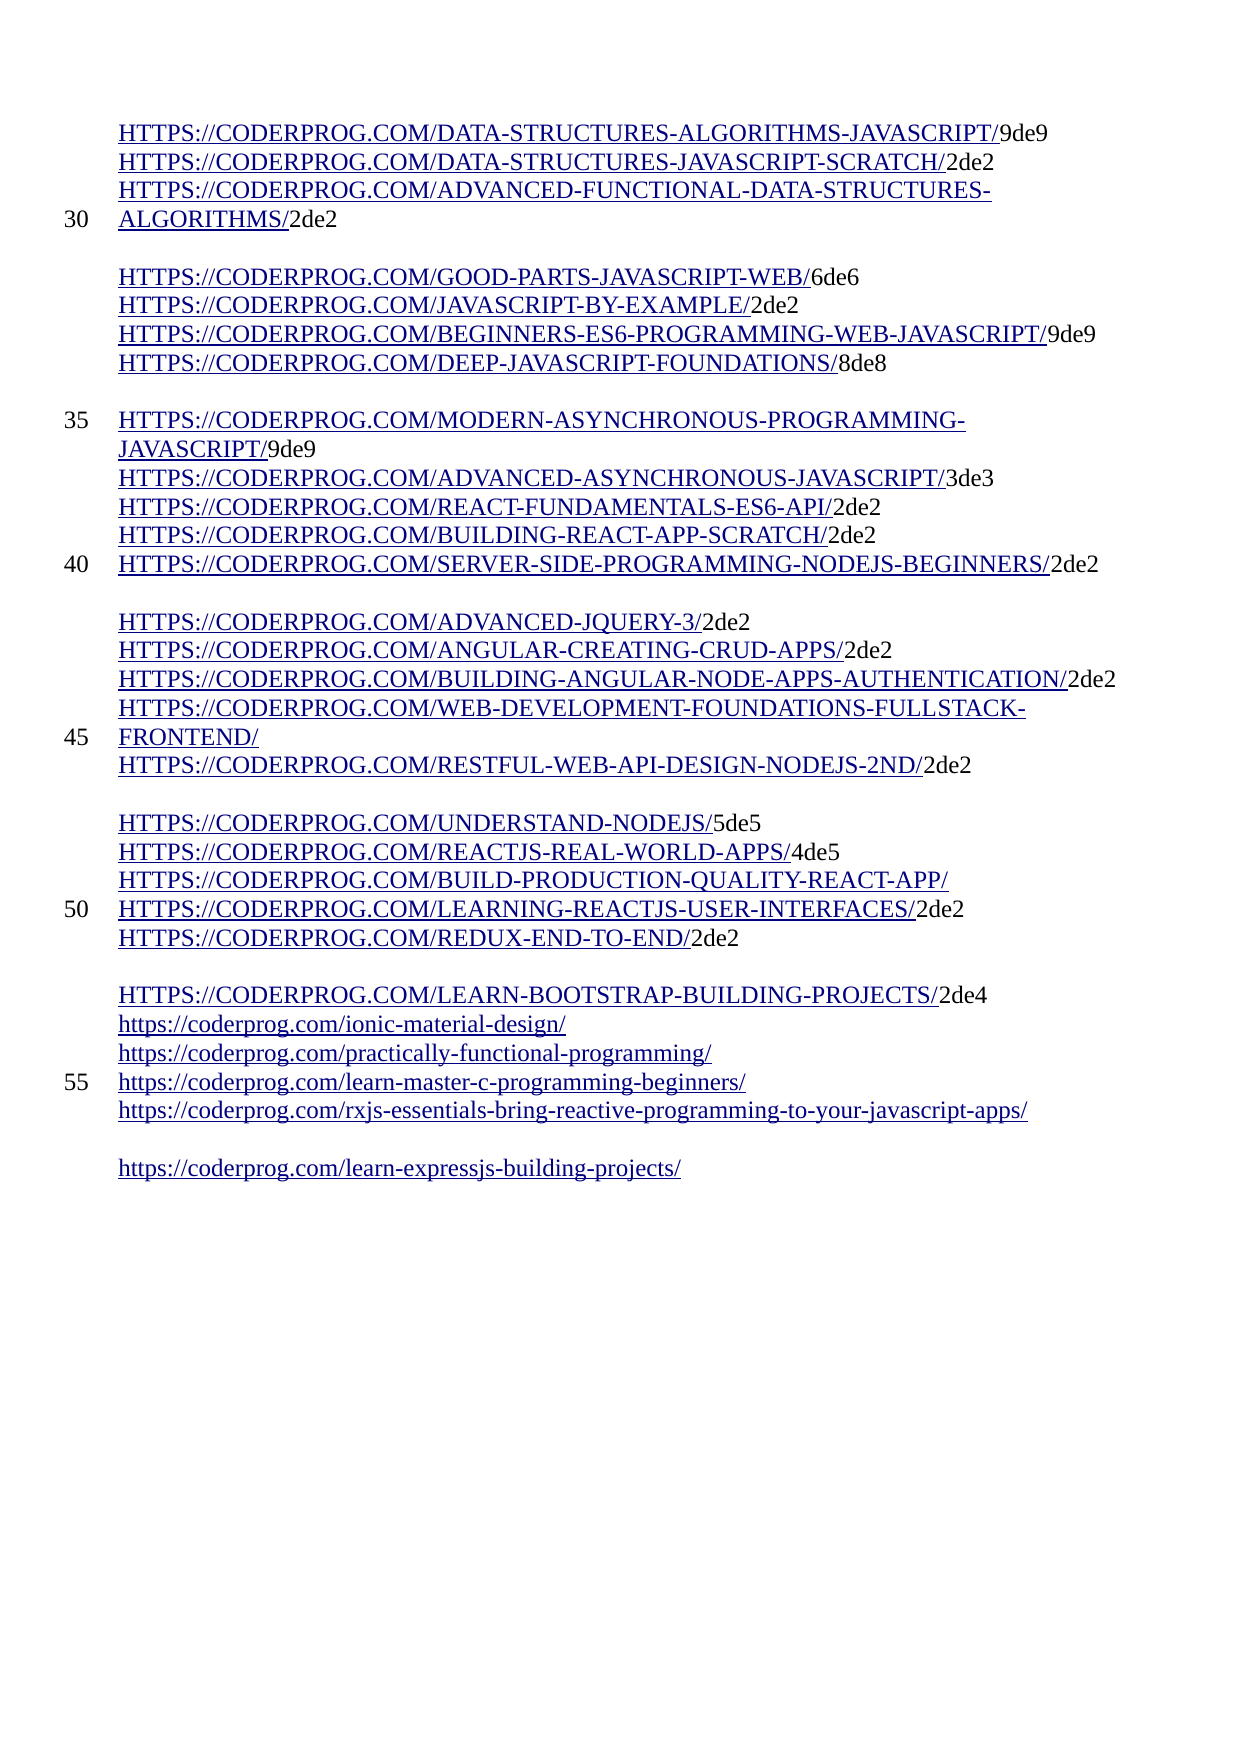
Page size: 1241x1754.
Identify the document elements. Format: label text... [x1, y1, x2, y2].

text HTTPS://CODERPROG.COM/BEGINNERS-ES6-PROGRAMMING-WEB-JAVASCRIPT/9de9 [118, 319, 1122, 348]
text HTTPS://CODERPROG.COM/REACT-FUNDAMENTALS-ES6-API/2de2 [118, 492, 1122, 521]
text HTTPS://CODERPROG.COM/JAVASCRIPT-BY-EXAMPLE/2de2 [118, 291, 1122, 319]
text HTTPS://CODERPROG.COM/UNDERSTAND-NODEJS/5de5 [118, 808, 1122, 837]
text HTTPS://CODERPROG.COM/MODERN-ASYNCHRONOUS-PROGRAMMING-JAVASCRIPT/9de9 [118, 406, 1122, 463]
text HTTPS://CODERPROG.COM/ADVANCED-FUNCTIONAL-DATA-STRUCTURES-ALGORITHMS/2de2 [118, 176, 1122, 233]
text HTTPS://CODERPROG.COM/LEARNING-REACTJS-USER-INTERFACES/2de2 [118, 894, 1122, 923]
text HTTPS://CODERPROG.COM/BUILD-PRODUCTION-QUALITY-REACT-APP/ [118, 866, 1122, 894]
text https://coderprog.com/rxjs-essentials-bring-reactive-programming-to-your-javascript-apps/ [118, 1096, 1122, 1124]
text HTTPS://CODERPROG.COM/ADVANCED-JQUERY-3/2de2 [118, 607, 1122, 636]
text HTTPS://CODERPROG.COM/REACTJS-REAL-WORLD-APPS/4de5 [118, 837, 1122, 866]
text HTTPS://CODERPROG.COM/ANGULAR-CREATING-CRUD-APPS/2de2 [118, 636, 1122, 664]
text https://coderprog.com/learn-master-c-programming-beginners/ [118, 1067, 1122, 1096]
text https://coderprog.com/ionic-material-design/ [118, 1009, 1122, 1038]
text HTTPS://CODERPROG.COM/LEARN-BOOTSTRAP-BUILDING-PROJECTS/2de4 [118, 981, 1122, 1009]
text HTTPS://CODERPROG.COM/ADVANCED-ASYNCHRONOUS-JAVASCRIPT/3de3 [118, 463, 1122, 492]
text https://coderprog.com/learn-expressjs-building-projects/ [118, 1153, 1122, 1182]
text HTTPS://CODERPROG.COM/GOOD-PARTS-JAVASCRIPT-WEB/6de6 [118, 262, 1122, 291]
text HTTPS://CODERPROG.COM/REDUX-END-TO-END/2de2 [118, 923, 1122, 952]
text https://coderprog.com/practically-functional-programming/ [118, 1038, 1122, 1067]
text HTTPS://CODERPROG.COM/DATA-STRUCTURES-JAVASCRIPT-SCRATCH/2de2 [118, 147, 1122, 176]
text HTTPS://CODERPROG.COM/BUILDING-REACT-APP-SCRATCH/2de2 [118, 521, 1122, 549]
text HTTPS://CODERPROG.COM/DATA-STRUCTURES-ALGORITHMS-JAVASCRIPT/9de9 [118, 118, 1122, 147]
text HTTPS://CODERPROG.COM/SERVER-SIDE-PROGRAMMING-NODEJS-BEGINNERS/2de2 [118, 549, 1122, 578]
text HTTPS://CODERPROG.COM/DEEP-JAVASCRIPT-FOUNDATIONS/8de8 [118, 348, 1122, 377]
text HTTPS://CODERPROG.COM/WEB-DEVELOPMENT-FOUNDATIONS-FULLSTACK-FRONTEND/ [118, 693, 1122, 751]
text HTTPS://CODERPROG.COM/BUILDING-ANGULAR-NODE-APPS-AUTHENTICATION/2de2 [118, 664, 1122, 693]
text HTTPS://CODERPROG.COM/RESTFUL-WEB-API-DESIGN-NODEJS-2ND/2de2 [118, 751, 1122, 779]
